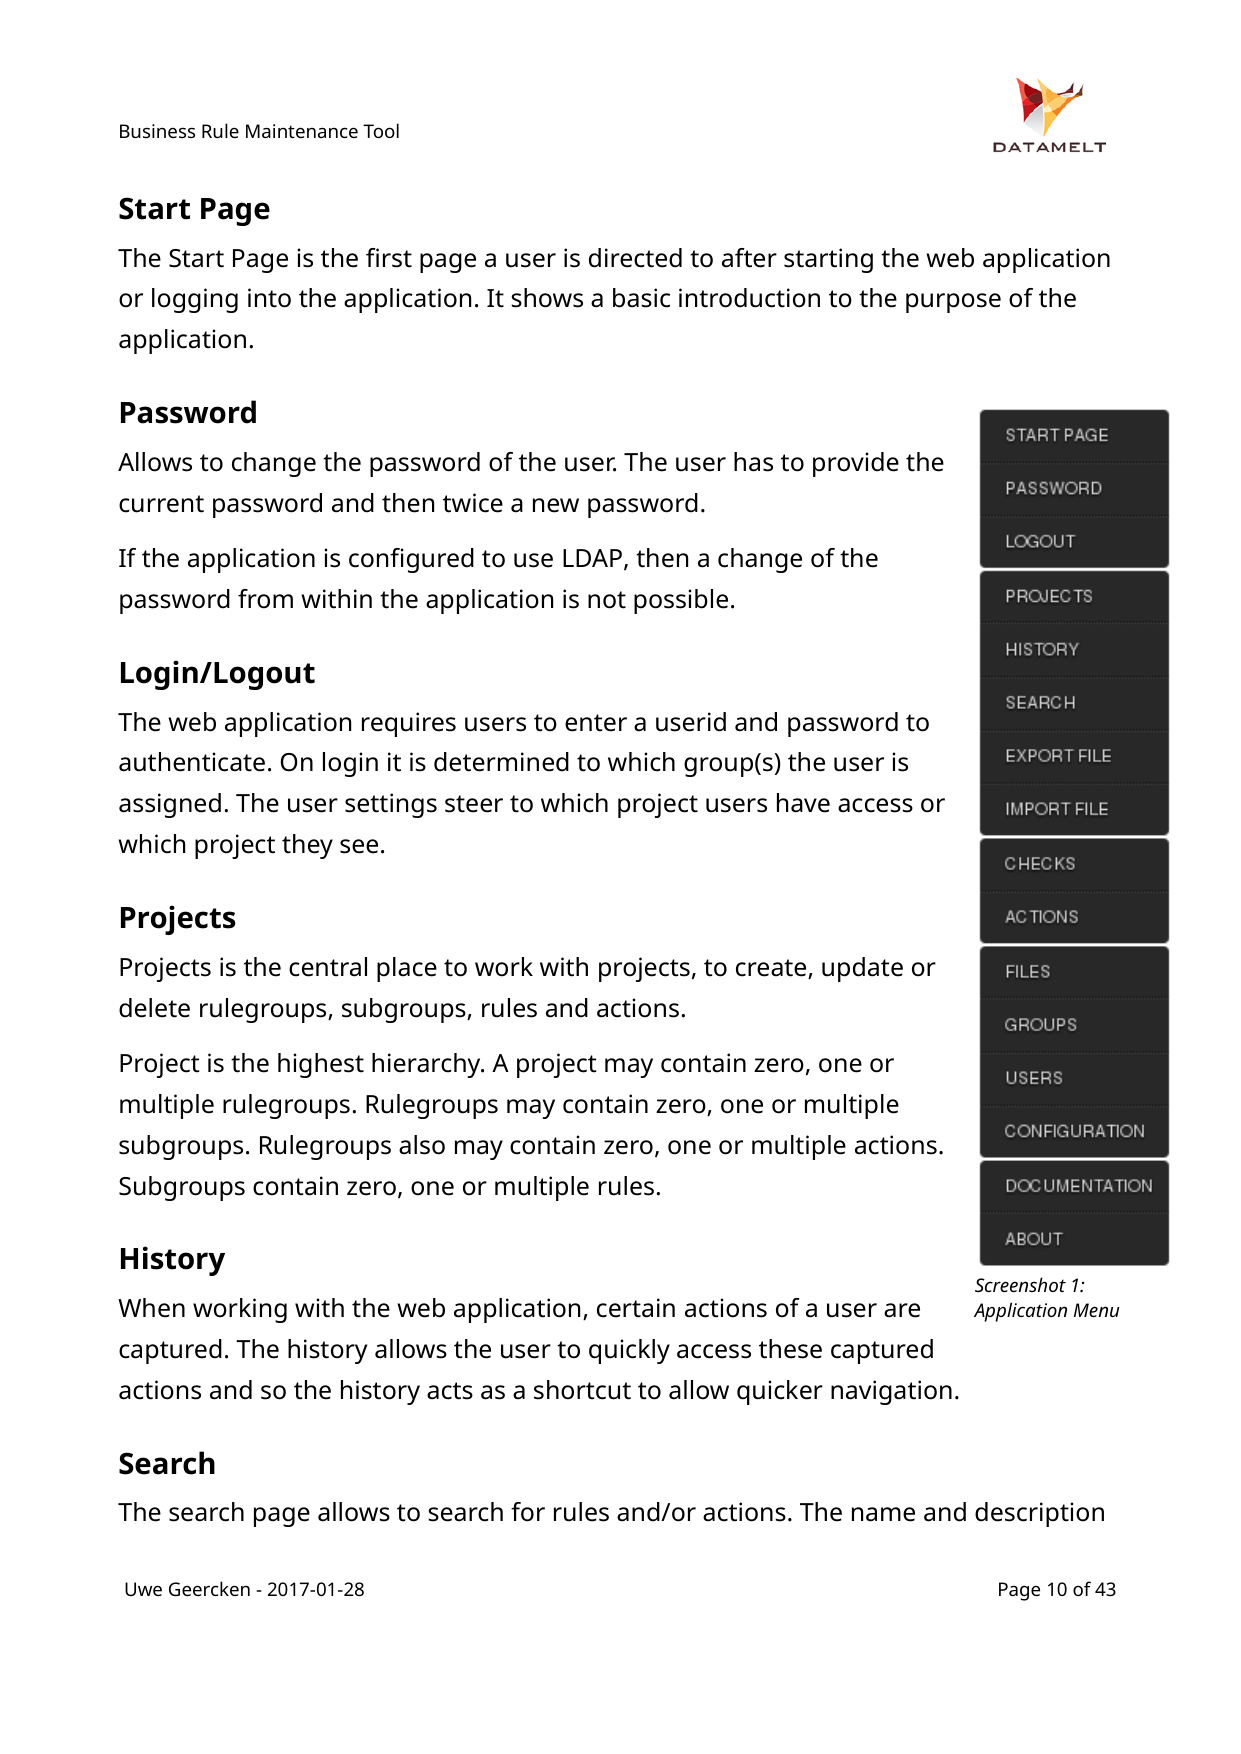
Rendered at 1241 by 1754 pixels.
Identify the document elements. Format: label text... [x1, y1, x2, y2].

subtitle Password [118, 392, 1173, 432]
text Project is the highest hierarchy. A project may contain zero, one or multiple rulegroups. Rulegroups may contain zero, one or multiple subgroups. Rulegroups also may contain zero, one or multiple actions. Subgroups contain zero, one or multiple rules. [118, 1046, 974, 1202]
subtitle History [118, 1238, 974, 1278]
subtitle Login/Logout [118, 652, 974, 692]
text The web application requires users to enter a userid and password to authenticate. On login it is determined to which group(s) the user is assigned. The user settings steer to which project users have access or which project they see. [118, 704, 974, 861]
subtitle Projects [118, 897, 974, 937]
text The search page allows to search for rules and/or actions. The name and description [118, 1495, 1122, 1529]
subtitle Search [118, 1443, 1122, 1483]
text The Start Page is the first page a user is directed to after starting the web application or logging into the application. It shows a basic introduction to the purpose of the application. [118, 240, 1122, 356]
text Allows to change the password of the user. The user has to provide the current password and then twice a new password. [118, 444, 974, 519]
text Projects is the central place to work with projects, to create, update or delete rulegroups, subgroups, rules and actions. [118, 949, 974, 1024]
text Screenshot 1: Application Menu [974, 1272, 1173, 1323]
subtitle Start Page [118, 188, 1122, 228]
text When working with the web application, certain actions of a user are captured. The history allows the user to quickly access these captured actions and so the history acts as a shortcut to allow quicker navigation. [118, 1291, 1122, 1406]
text If the application is configured to use LDAP, then a change of the password from within the application is not possible. [118, 541, 974, 616]
picture [974, 407, 1173, 1272]
picture [992, 69, 1107, 160]
